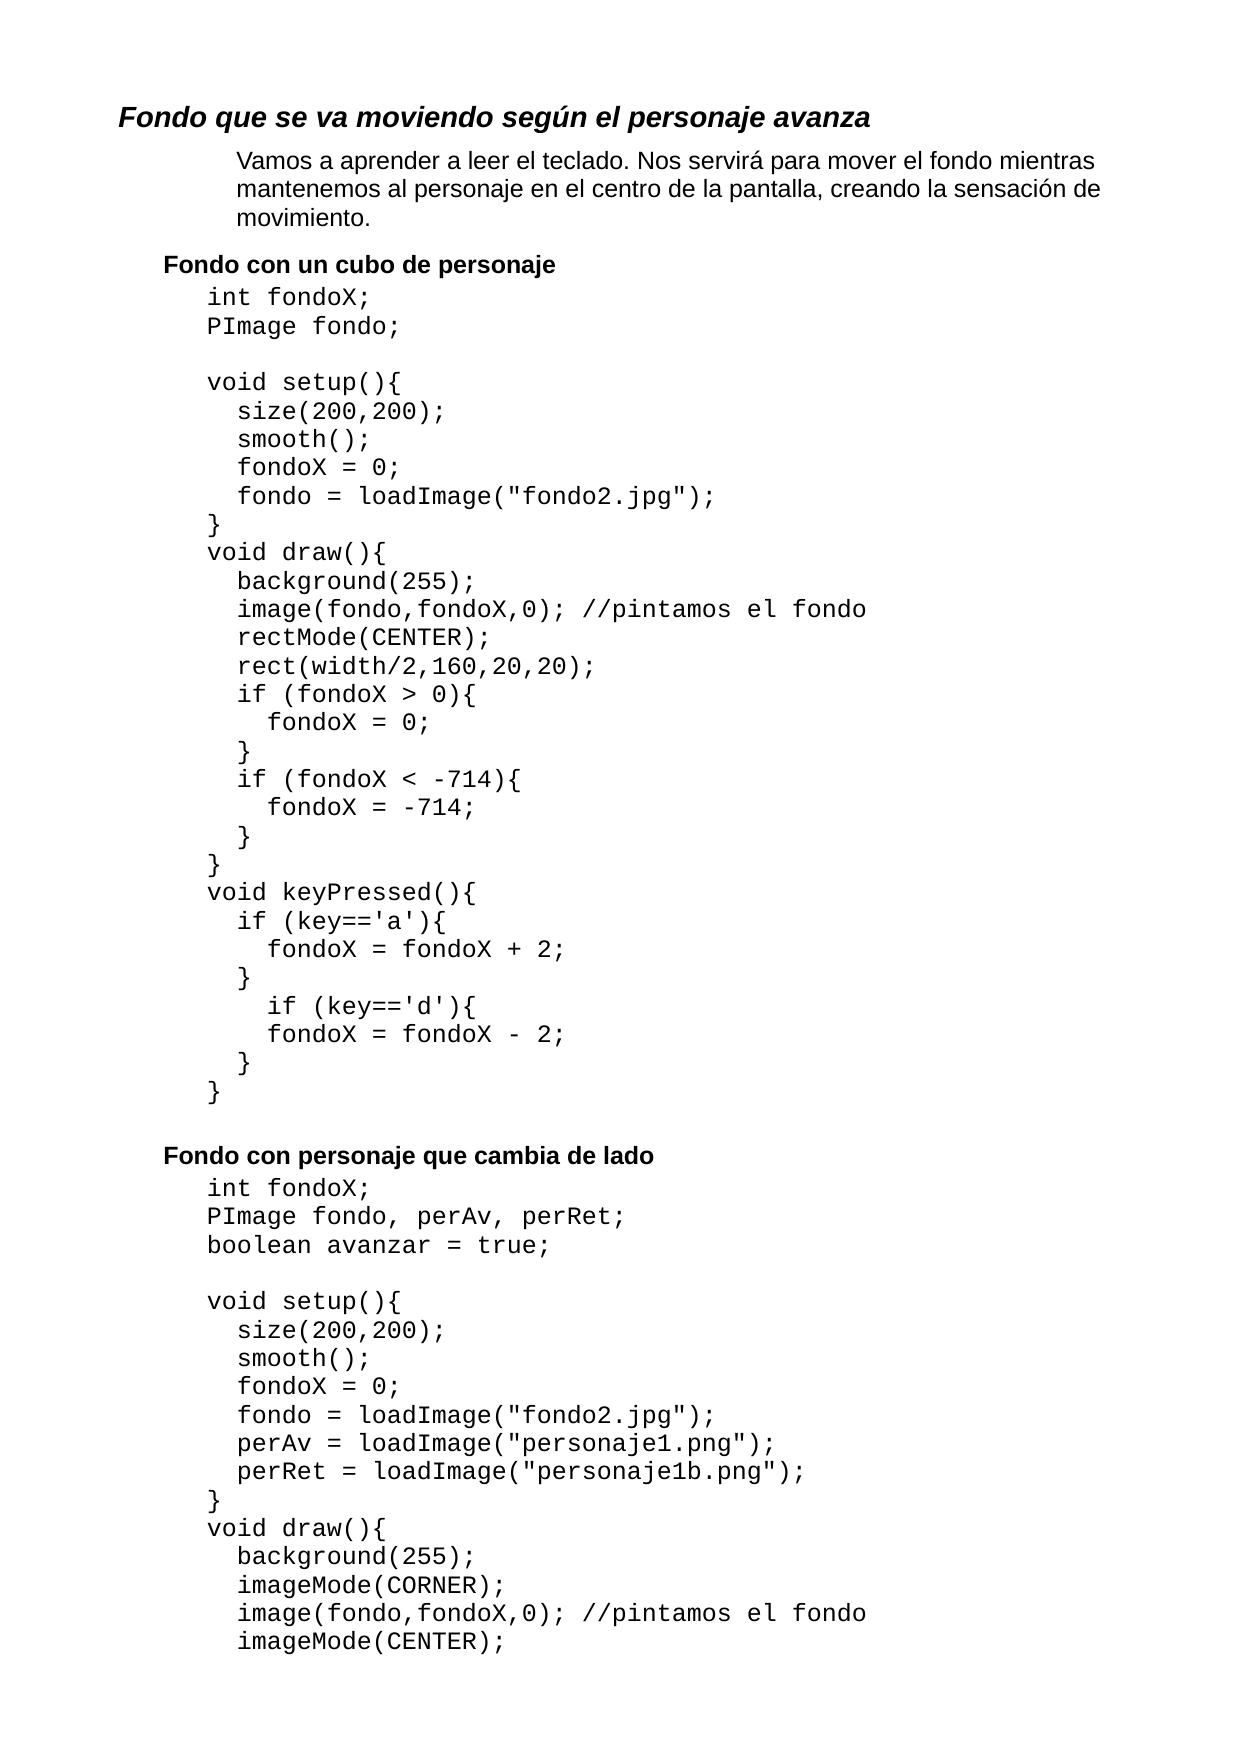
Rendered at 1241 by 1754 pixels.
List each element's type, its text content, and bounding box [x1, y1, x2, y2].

text void setup(){ [207, 370, 1122, 398]
text Vamos a aprender a leer el teclado. Nos servirá para mover el fondo mientras mantenemos al personaje en el centro de la pantalla, creando la sensación de movimiento. [236, 146, 1122, 232]
text } [207, 965, 1122, 993]
text image(fondo,fondoX,0); //pintamos el fondo [207, 1601, 1122, 1629]
text size(200,200); [207, 1317, 1122, 1346]
text if (fondoX < -714){ [207, 767, 1122, 795]
subtitle Fondo con personaje que cambia de lado [163, 1141, 1122, 1170]
text void setup(){ [207, 1289, 1122, 1317]
text fondoX = fondoX + 2; [207, 937, 1122, 965]
text rectMode(CENTER); [207, 625, 1122, 653]
text image(fondo,fondoX,0); //pintamos el fondo [207, 597, 1122, 625]
text fondoX = 0; [207, 1374, 1122, 1402]
text PImage fondo, perAv, perRet; [207, 1204, 1122, 1232]
text size(200,200); [207, 398, 1122, 427]
text void draw(){ [207, 1516, 1122, 1544]
subtitle Fondo que se va moviendo según el personaje avanza [118, 100, 1122, 134]
text if (fondoX > 0){ [207, 682, 1122, 710]
subtitle Fondo con un cubo de personaje [163, 250, 1122, 279]
text imageMode(CENTER); [207, 1629, 1122, 1657]
text } [207, 1078, 1122, 1107]
text } [207, 1487, 1122, 1516]
text smooth(); [207, 427, 1122, 455]
text background(255); [207, 1544, 1122, 1572]
text fondoX = fondoX - 2; [207, 1022, 1122, 1050]
text if (key=='a'){ [207, 908, 1122, 937]
text smooth(); [207, 1346, 1122, 1374]
text } [207, 1050, 1122, 1078]
text fondoX = 0; [207, 455, 1122, 483]
text fondo = loadImage("fondo2.jpg"); [207, 1402, 1122, 1431]
text background(255); [207, 568, 1122, 597]
text } [207, 852, 1122, 880]
text perRet = loadImage("personaje1b.png"); [207, 1459, 1122, 1487]
text } [207, 823, 1122, 852]
text void draw(){ [207, 540, 1122, 568]
text int fondoX; [207, 285, 1122, 313]
text fondo = loadImage("fondo2.jpg"); [207, 483, 1122, 512]
text } [207, 738, 1122, 767]
text if (key=='d'){ [207, 993, 1122, 1022]
text rect(width/2,160,20,20); [207, 653, 1122, 682]
text PImage fondo; [207, 313, 1122, 342]
text } [207, 512, 1122, 540]
text void keyPressed(){ [207, 880, 1122, 908]
text int fondoX; [207, 1176, 1122, 1204]
text fondoX = -714; [207, 795, 1122, 823]
text boolean avanzar = true; [207, 1232, 1122, 1261]
text perAv = loadImage("personaje1.png"); [207, 1431, 1122, 1459]
text fondoX = 0; [207, 710, 1122, 738]
text imageMode(CORNER); [207, 1572, 1122, 1601]
